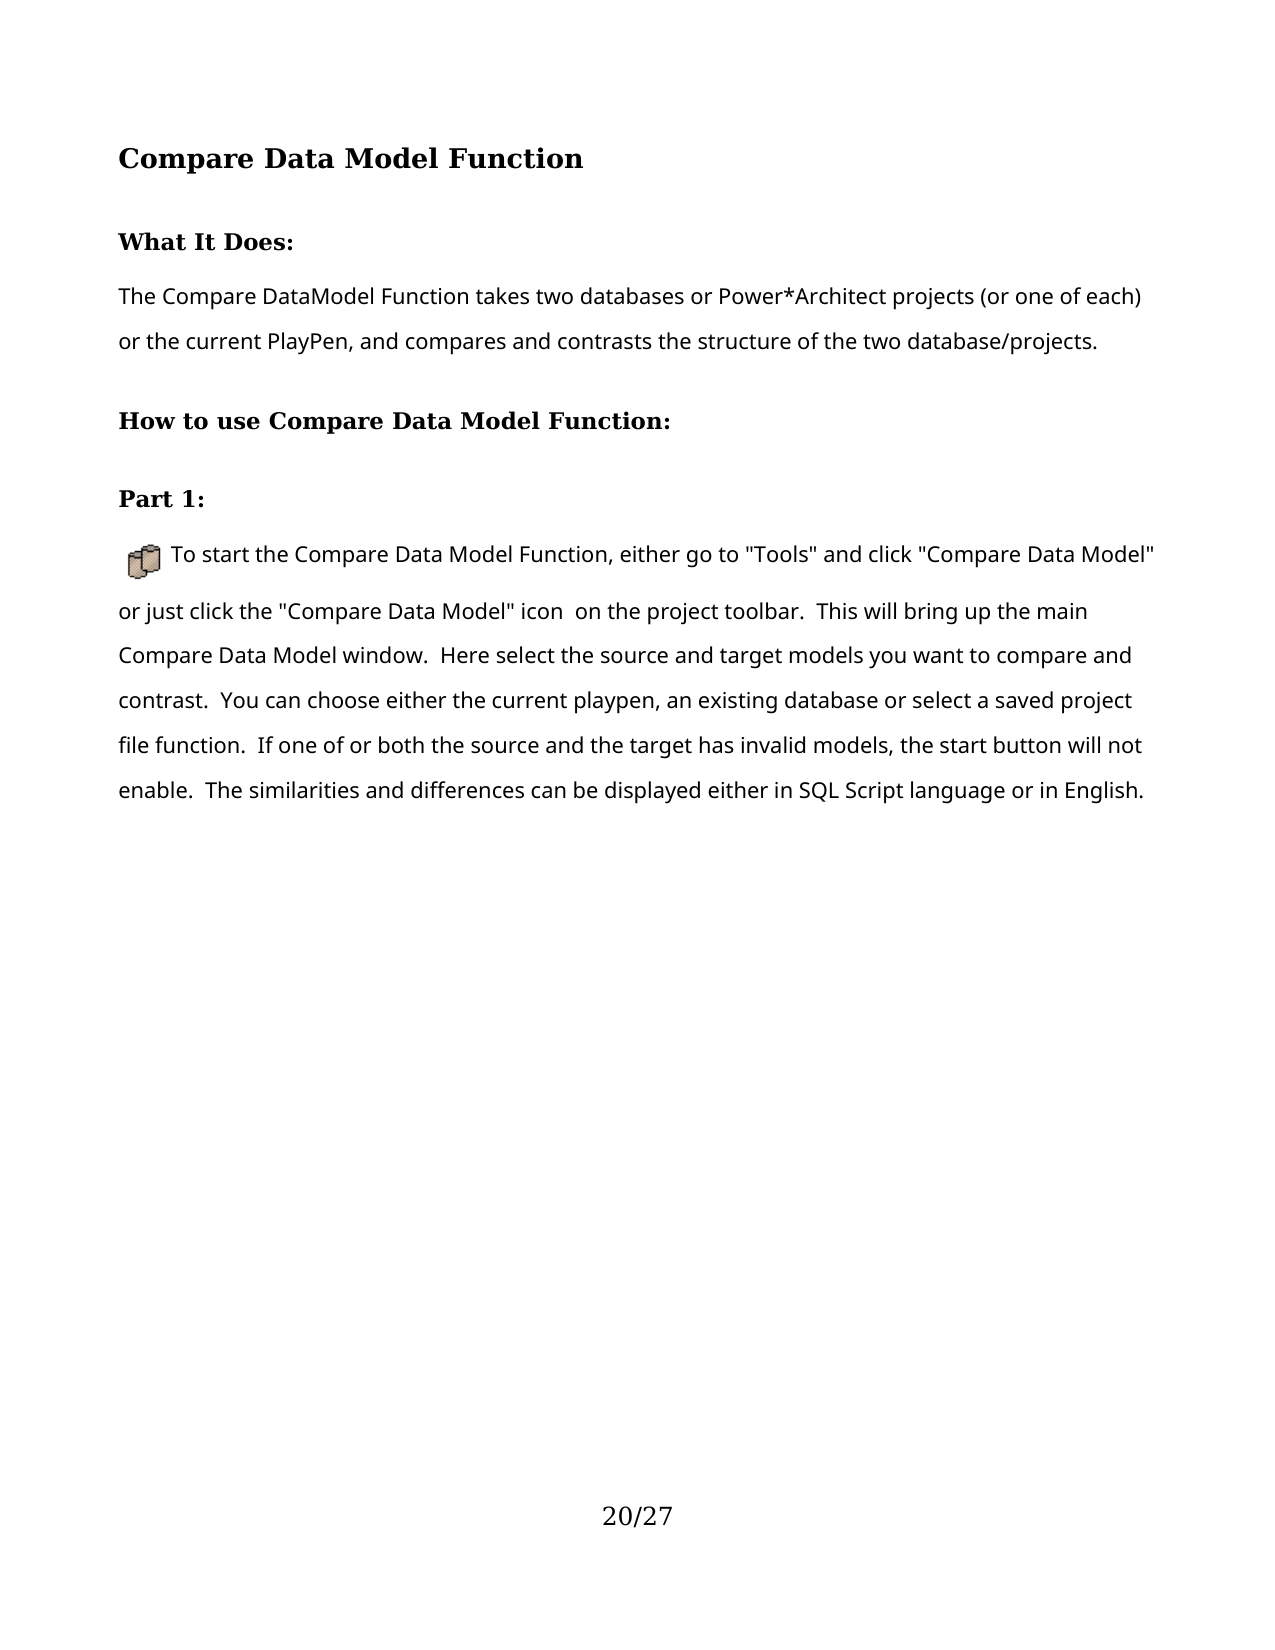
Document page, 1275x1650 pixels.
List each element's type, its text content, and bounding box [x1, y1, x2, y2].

subtitle How to use Compare Data Model Function: [118, 408, 1157, 435]
subtitle Part 1: [118, 486, 1157, 513]
text To start the Compare Data Model Function, either go to "Tools" and click "Compare Data Model" or just click the "Compare Data Model" icon on the project toolbar. This will bring up the main Compare Data Model window. Here select the source and target models you want to compare and contrast. You can choose either the current playpen, an existing database or select a saved project file function. If one of or both the source and the target has invalid models, the start button will not enable. The similarities and differences can be displayed either in SQL Script language or in English. [118, 539, 1157, 804]
subtitle What It Does: [118, 228, 1157, 255]
picture [125, 543, 164, 581]
subtitle Compare Data Model Function [118, 143, 1157, 175]
text The Compare DataModel Function takes two databases or Power*Architect projects (or one of each) or the current PlayPen, and compares and contrasts the structure of the two database/projects. [118, 281, 1157, 356]
